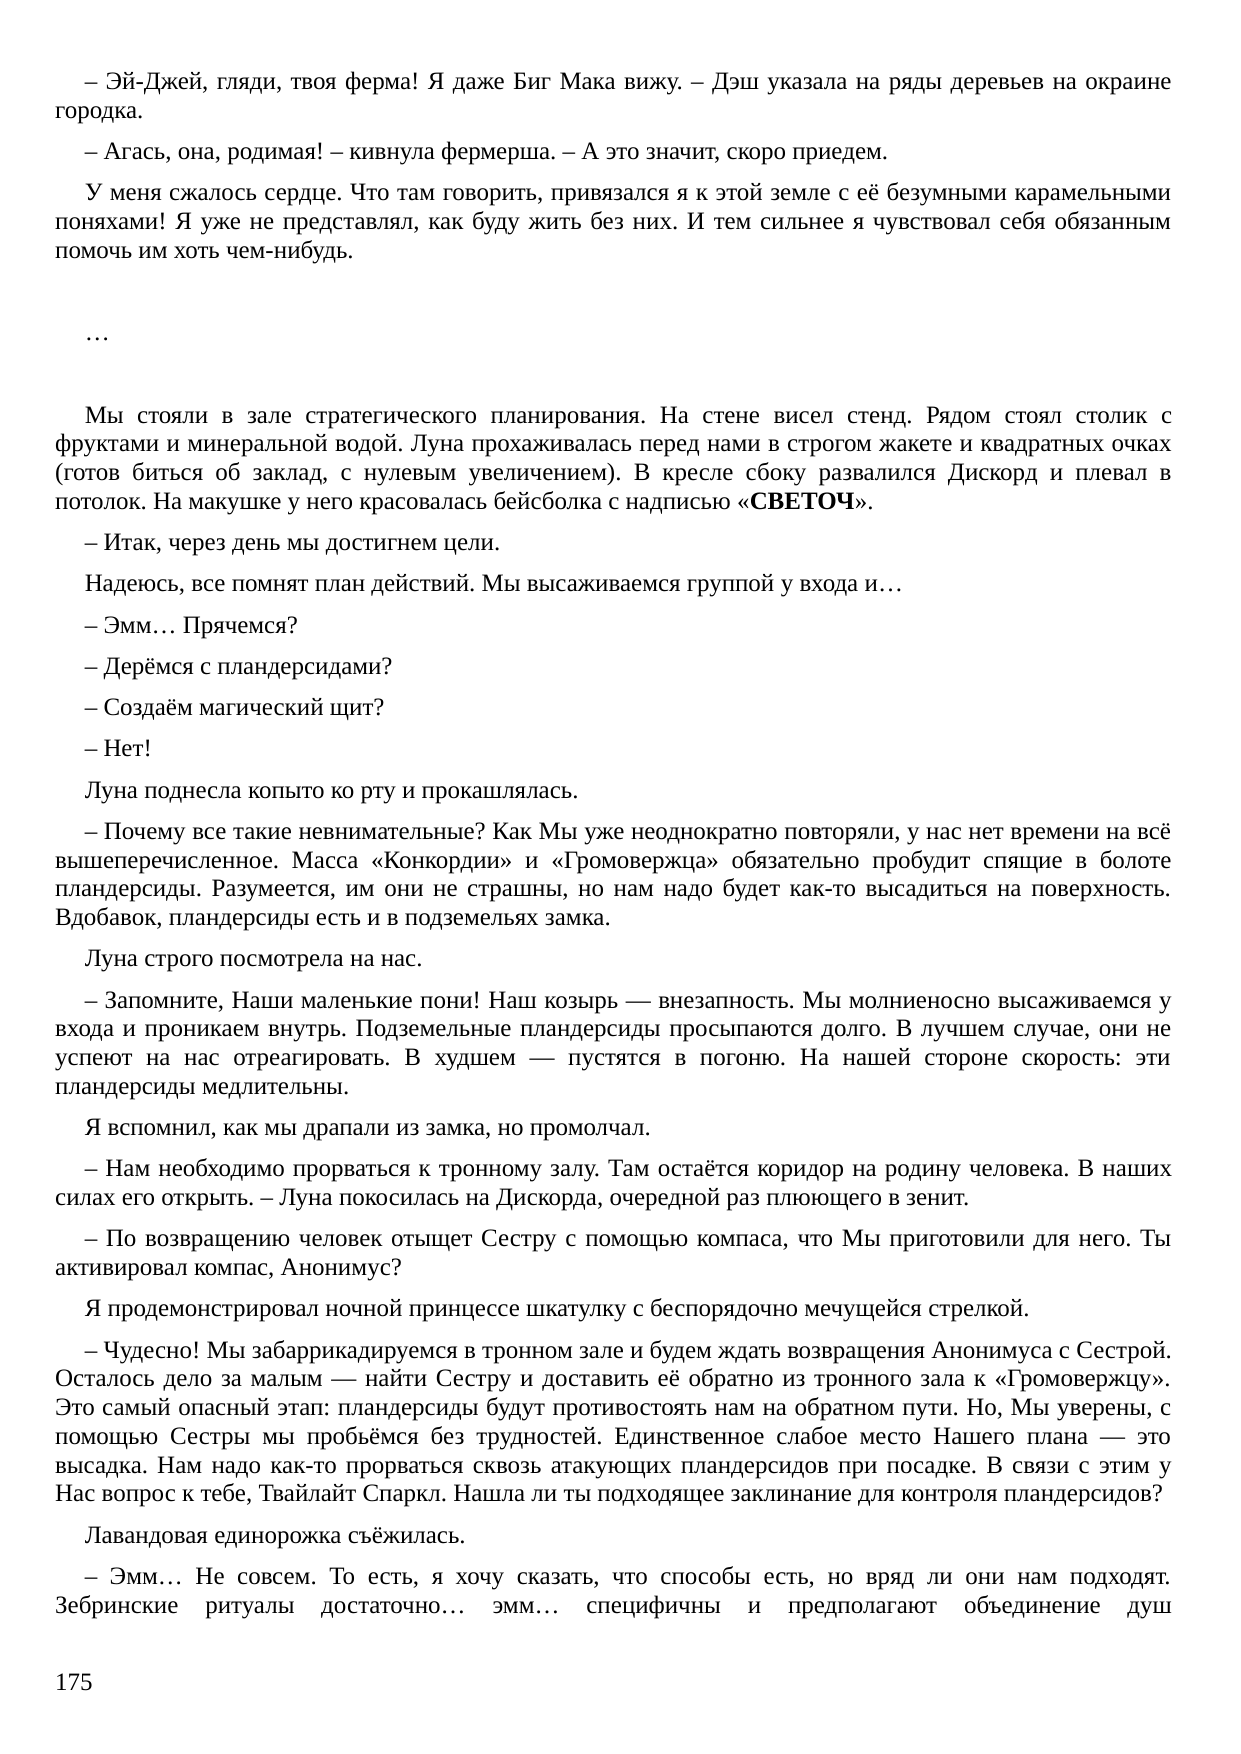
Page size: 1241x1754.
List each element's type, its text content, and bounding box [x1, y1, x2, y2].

text – Эмм… Прячемся? [55, 610, 1173, 638]
text – Чудесно! Мы забаррикадируемся в тронном зале и будем ждать возвращения Анонимуса с Сестрой. Осталось дело за малым — найти Сестру и доставить её обратно из тронного зала к «Громовержцу». Это самый опасный этап: пландерсиды будут противостоять нам на обратном пути. Но, Мы уверены, с помощью Сестры мы пробьёмся без трудностей. Единственное слабое место Нашего плана — это высадка. Нам надо как-то прорваться сквозь атакующих пландерсидов при посадке. В связи с этим у Нас вопрос к тебе, Твайлайт Спаркл. Нашла ли ты подходящее заклинание для контроля пландерсидов? [55, 1335, 1173, 1507]
text – Нам необходимо прорваться к тронному залу. Там остаётся коридор на родину человека. В наших силах его открыть. – Луна покосилась на Дискорда, очередной раз плюющего в зенит. [55, 1153, 1173, 1211]
text Луна поднесла копыто ко рту и прокашлялась. [55, 775, 1173, 803]
text У меня сжалось сердце. Что там говорить, привязался я к этой земле с её безумными карамельными поняхами! Я уже не представлял, как буду жить без них. И тем сильнее я чувствовал себя обязанным помочь им хоть чем-нибудь. [55, 177, 1173, 263]
text Надеюсь, все помнят план действий. Мы высаживаемся группой у входа и… [55, 568, 1173, 597]
text – Дерёмся с пландерсидами? [55, 651, 1173, 680]
text Я продемонстрировал ночной принцессе шкатулку с беспорядочно мечущейся стрелкой. [55, 1293, 1173, 1322]
text – По возвращению человек отыщет Сестру с помощью компаса, что Мы приготовили для него. Ты активировал компас, Анонимус? [55, 1223, 1173, 1281]
text – Создаём магический щит? [55, 692, 1173, 721]
text – Почему все такие невнимательные? Как Мы уже неоднократно повторяли, у нас нет времени на всё вышеперечисленное. Масса «Конкордии» и «Громовержца» обязательно пробудит спящие в болоте пландерсиды. Разумеется, им они не страшны, но нам надо будет как-то высадиться на поверхность. Вдобавок, пландерсиды есть и в подземельях замка. [55, 816, 1173, 931]
text – Эмм… Не совсем. То есть, я хочу сказать, что способы есть, но вряд ли они нам подходят. Зебринские ритуалы достаточно… эмм… специфичны и предполагают объединение душ [55, 1561, 1173, 1618]
text – Запомните, Наши маленькие пони! Наш козырь — внезапность. Мы молниеносно высаживаемся у входа и проникаем внутрь. Подземельные пландерсиды просыпаются долго. В лучшем случае, они не успеют на нас отреагировать. В худшем — пустятся в погоню. На нашей стороне скорость: эти пландерсиды медлительны. [55, 985, 1173, 1100]
text … [55, 317, 1173, 346]
text Лавандовая единорожка съёжилась. [55, 1520, 1173, 1548]
text Луна строго посмотрела на нас. [55, 943, 1173, 972]
text – Итак, через день мы достигнем цели. [55, 527, 1173, 556]
text – Нет! [55, 733, 1173, 762]
text – Агась, она, родимая! – кивнула фермерша. – А это значит, скоро приедем. [55, 136, 1173, 165]
text Мы стояли в зале стратегического планирования. На стене висел стенд. Рядом стоял столик с фруктами и минеральной водой. Луна прохаживалась перед нами в строгом жакете и квадратных очках (готов биться об заклад, с нулевым увеличением). В кресле сбоку развалился Дискорд и плевал в потолок. На макушке у него красовалась бейсболка с надписью «СВЕТОЧ». [55, 400, 1173, 515]
text Я вспомнил, как мы драпали из замка, но промолчал. [55, 1112, 1173, 1141]
text – Эй-Джей, гляди, твоя ферма! Я даже Биг Мака вижу. – Дэш указала на ряды деревьев на окраине городка. [55, 66, 1173, 123]
